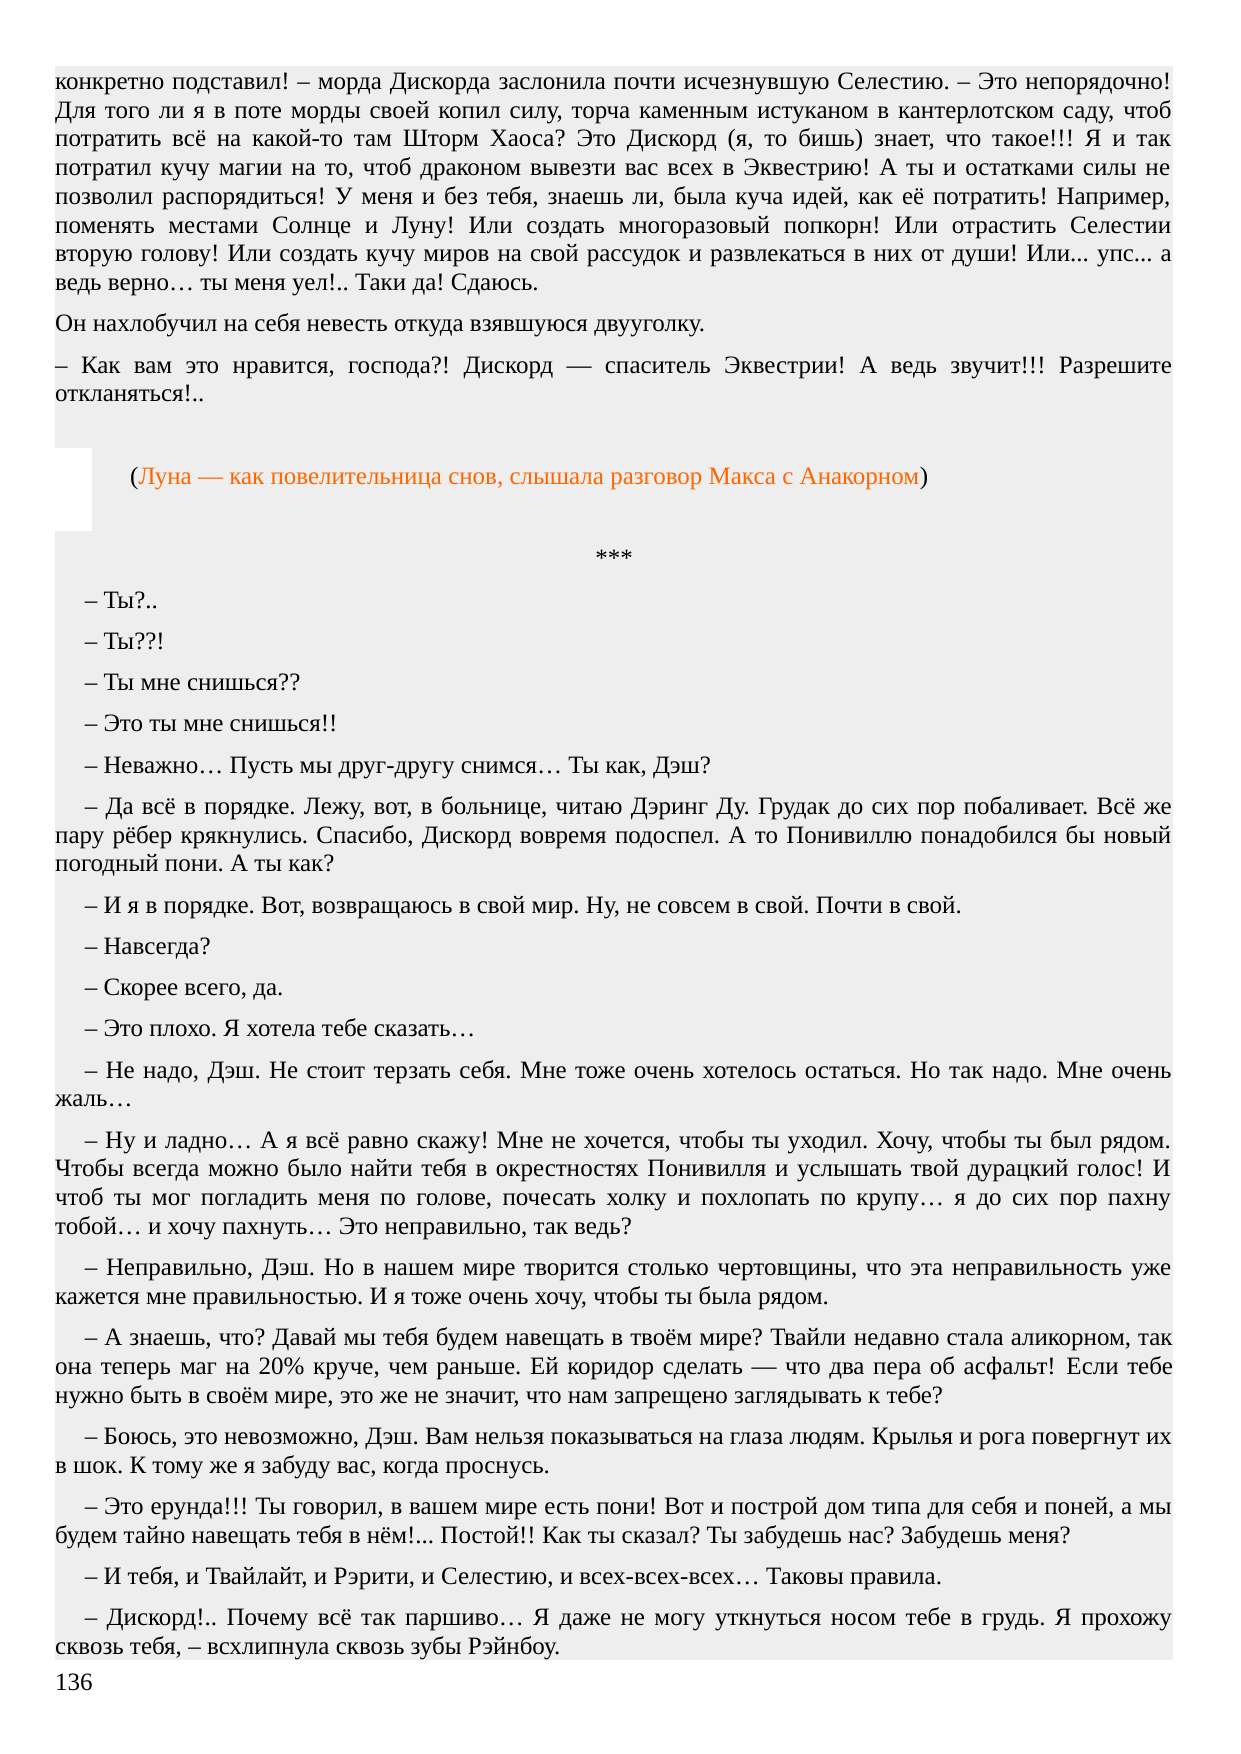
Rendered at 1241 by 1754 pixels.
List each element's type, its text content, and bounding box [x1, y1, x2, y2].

list (Луна — как повелительница снов, слышала разговор Макса с Анакорном) [92, 461, 1173, 490]
text – Как вам это нравится, господа?! Дискорд — спаситель Эквестрии! А ведь звучит!!! Разрешите откланяться!.. [55, 350, 1173, 407]
text – Боюсь, это невозможно, Дэш. Вам нельзя показываться на глаза людям. Крылья и рога повергнут их в шок. К тому же я забуду вас, когда проснусь. [55, 1421, 1173, 1478]
text – Неправильно, Дэш. Но в нашем мире творится столько чертовщины, что эта неправильность уже кажется мне правильностью. И я тоже очень хочу, чтобы ты была рядом. [55, 1252, 1173, 1310]
text – Дискорд!.. Почему всё так паршиво… Я даже не могу уткнуться носом тебе в грудь. Я прохожу сквозь тебя, – всхлипнула сквозь зубы Рэйнбоу. [55, 1602, 1173, 1660]
text – Ну и ладно… А я всё равно скажу! Мне не хочется, чтобы ты уходил. Хочу, чтобы ты был рядом. Чтобы всегда можно было найти тебя в окрестностях Понивилля и услышать твой дурацкий голос! И чтоб ты мог погладить меня по голове, почесать холку и похлопать по крупу… я до сих пор пахну тобой… и хочу пахнуть… Это неправильно, так ведь? [55, 1125, 1173, 1240]
text Он нахлобучил на себя невесть откуда взявшуюся двууголку. [55, 308, 1173, 337]
text – Ты??! [55, 626, 1173, 655]
text – Скорее всего, да. [55, 972, 1173, 1001]
text – Не надо, Дэш. Не стоит терзать себя. Мне тоже очень хотелось остаться. Но так надо. Мне очень жаль… [55, 1055, 1173, 1112]
text – Неважно… Пусть мы друг-другу снимся… Ты как, Дэш? [55, 750, 1173, 778]
text – Ты мне снишься?? [55, 667, 1173, 696]
text – И я в порядке. Вот, возвращаюсь в свой мир. Ну, не совсем в свой. Почти в свой. [55, 890, 1173, 918]
text – А знаешь, что? Давай мы тебя будем навещать в твоём мире? Твайли недавно стала аликорном, так она теперь маг на 20% круче, чем раньше. Ей коридор сделать — что два пера об асфальт! Если тебе нужно быть в своём мире, это же не значит, что нам запрещено заглядывать к тебе? [55, 1322, 1173, 1408]
text конкретно подставил! – морда Дискорда заслонила почти исчезнувшую Селестию. – Это непорядочно! Для того ли я в поте морды своей копил силу, торча каменным истуканом в кантерлотском саду, чтоб потратить всё на какой-то там Шторм Хаоса? Это Дискорд (я, то бишь) знает, что такое!!! Я и так потратил кучу магии на то, чтоб драконом вывезти вас всех в Эквестрию! А ты и остатками силы не позволил распорядиться! У меня и без тебя, знаешь ли, была куча идей, как её потратить! Например, поменять местами Солнце и Луну! Или создать многоразовый попкорн! Или отрастить Селестии вторую голову! Или создать кучу миров на свой рассудок и развлекаться в них от души! Или... упс... а ведь верно… ты меня уел!.. Таки да! Сдаюсь. [55, 66, 1173, 296]
text – Это ты мне снишься!! [55, 708, 1173, 737]
text *** [55, 543, 1173, 572]
text – Это плохо. Я хотела тебе сказать… [55, 1013, 1173, 1042]
text – Да всё в порядке. Лежу, вот, в больнице, читаю Дэринг Ду. Грудак до сих пор побаливает. Всё же пару рёбер крякнулись. Спасибо, Дискорд вовремя подоспел. А то Понивиллю понадобился бы новый погодный пони. А ты как? [55, 791, 1173, 877]
text – Навсегда? [55, 931, 1173, 960]
text – Это ерунда!!! Ты говорил, в вашем мире есть пони! Вот и построй дом типа для себя и поней, а мы будем тайно навещать тебя в нём!... Постой!! Как ты сказал? Ты забудешь нас? Забудешь меня? [55, 1491, 1173, 1548]
text – И тебя, и Твайлайт, и Рэрити, и Селестию, и всех-всех-всех… Таковы правила. [55, 1561, 1173, 1590]
text – Ты?.. [55, 585, 1173, 613]
